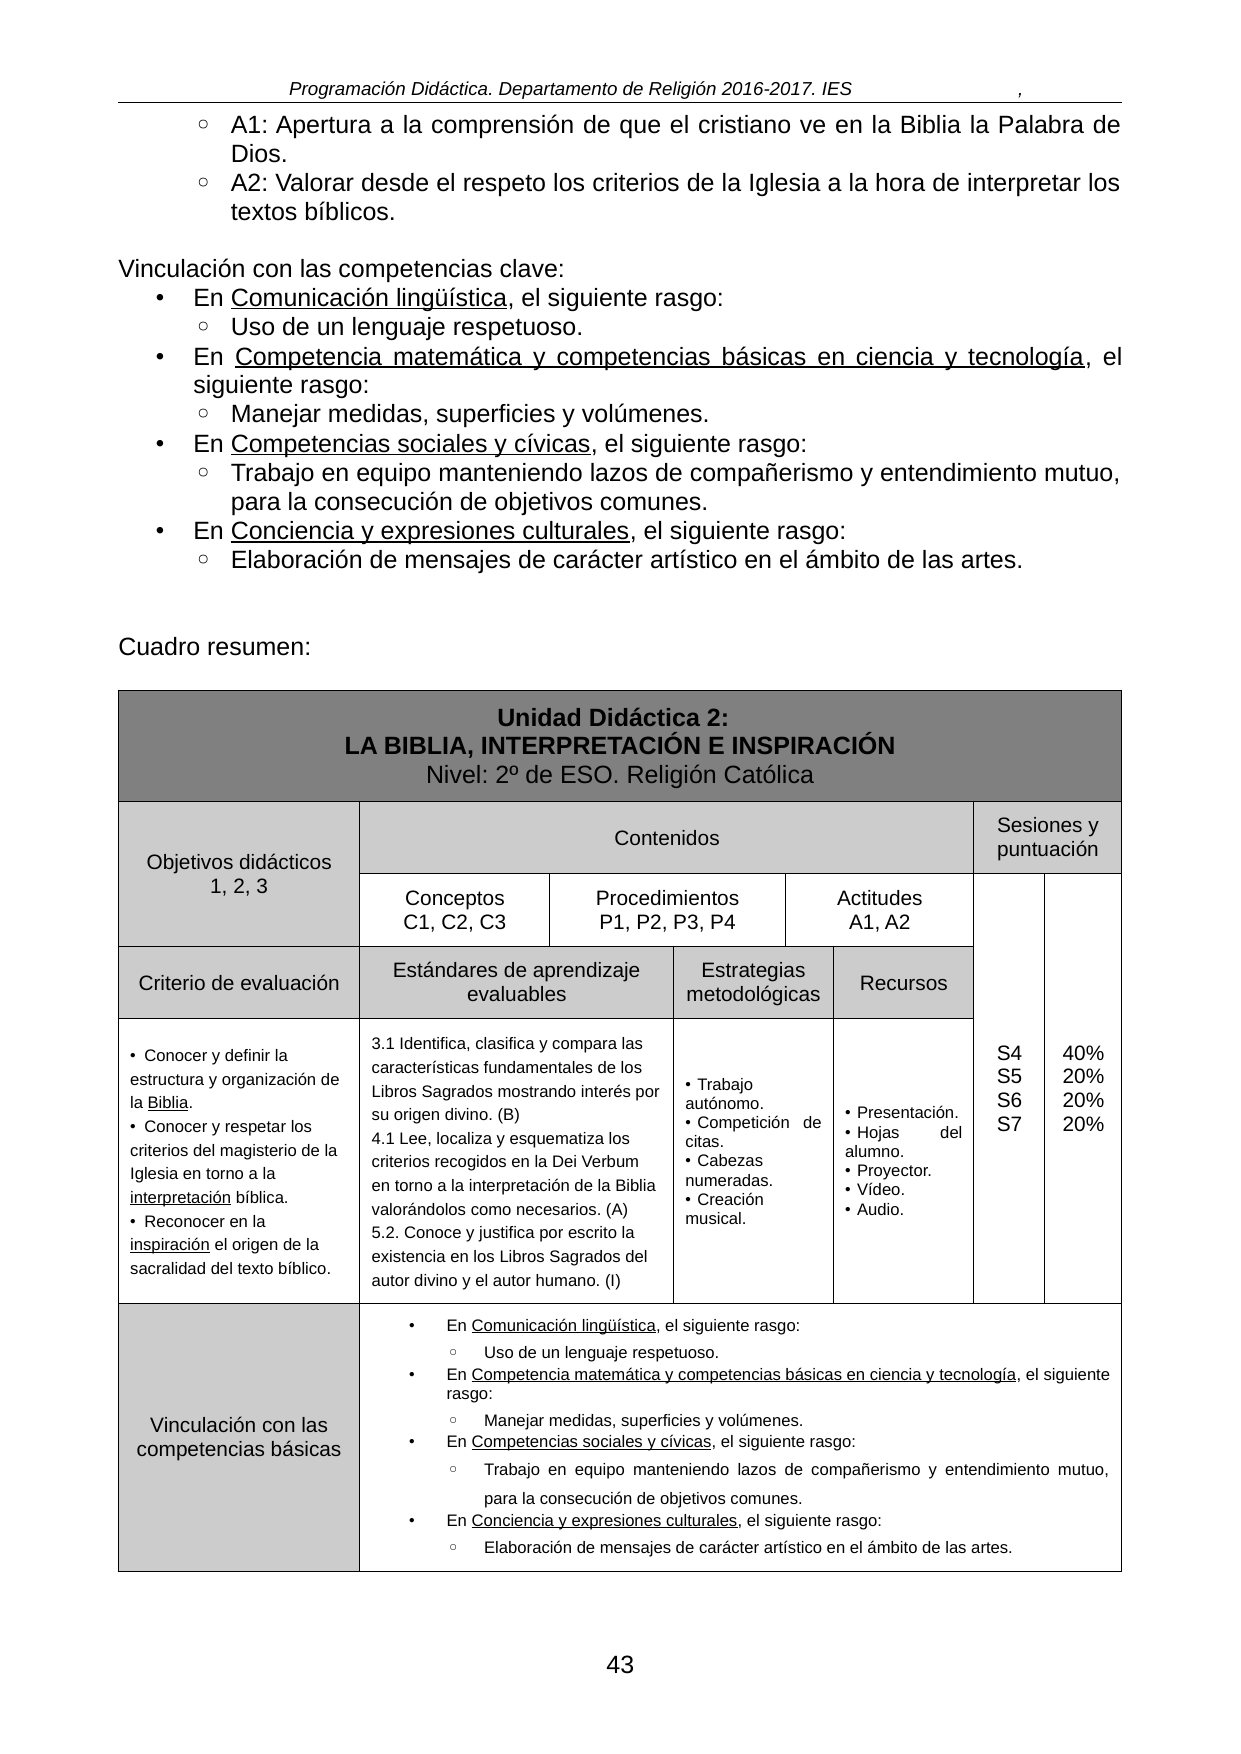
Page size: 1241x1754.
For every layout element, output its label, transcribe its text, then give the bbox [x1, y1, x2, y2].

table_cell Presentación. Hojas del alumno. Proyector. Vídeo. Audio. [834, 1019, 973, 1303]
table_cell Contenidos [360, 802, 973, 873]
table_cell En Comunicación lingüística, el siguiente rasgo: Uso de un lenguaje respetuoso. En Competencia matemática y competencias básicas en ciencia y tecnología, el siguiente rasgo: Manejar medidas, superficies y volúmenes. En Competencias sociales y cívicas, el siguiente rasgo: Trabajo en equipo manteniendo lazos de compañerismo y entendimiento mutuo, para la consecución de objetivos comunes. En Conciencia y expresiones culturales, el siguiente rasgo: Elaboración de mensajes de carácter artístico en el ámbito de las artes. [360, 1304, 1121, 1571]
table_cell S4 S5 S6 S7 [974, 874, 1044, 1303]
table_cell Criterio de evaluación [119, 947, 359, 1018]
text Vinculación con las competencias clave: [118, 254, 1122, 283]
table_cell Actitudes A1, A2 [786, 874, 973, 946]
table_cell Recursos [834, 947, 973, 1018]
table_cell 40% 20% 20% 20% [1045, 874, 1121, 1303]
table_cell Conocer y definir la estructura y organización de la Biblia. Conocer y respetar los criterios del magisterio de la Iglesia en torno a la interpretación bíblica. Reconocer en la inspiración el origen de la sacralidad del texto bíblico. [119, 1019, 359, 1303]
table_cell Estrategias metodológicas [674, 947, 833, 1018]
list En Conciencia y expresiones culturales, el siguiente rasgo: [156, 516, 1122, 545]
list Elaboración de mensajes de carácter artístico en el ámbito de las artes. [193, 545, 1122, 575]
table_cell Conceptos C1, C2, C3 [360, 874, 549, 946]
table_cell Vinculación con las competencias básicas [119, 1304, 359, 1571]
list En Competencias sociales y cívicas, el siguiente rasgo: [156, 428, 1122, 457]
table_cell Objetivos didácticos 1, 2, 3 [119, 802, 359, 946]
list Trabajo en equipo manteniendo lazos de compañerismo y entendimiento mutuo, para la consecución de objetivos comunes. [193, 457, 1122, 516]
list En Comunicación lingüística, el siguiente rasgo: [156, 283, 1122, 312]
table_cell 3.1 Identifica, clasifica y compara las características fundamentales de los Libros Sagrados mostrando interés por su origen divino. (B) 4.1 Lee, localiza y esquematiza los criterios recogidos en la Dei Verbum en torno a la interpretación de la Biblia valorándolos como necesarios. (A) 5.2. Conoce y justifica por escrito la existencia en los Libros Sagrados del autor divino y el autor humano. (I) [360, 1019, 673, 1303]
table_cell Trabajo autónomo. Competición de citas. Cabezas numeradas. Creación musical. [674, 1019, 833, 1303]
text Cuadro resumen: [118, 632, 1122, 661]
table_cell Estándares de aprendizaje evaluables [360, 947, 673, 1018]
list Manejar medidas, superficies y volúmenes. [193, 399, 1122, 428]
table_cell Procedimientos P1, P2, P3, P4 [550, 874, 785, 946]
list Uso de un lenguaje respetuoso. [193, 312, 1122, 341]
list A2: Valorar desde el respeto los criterios de la Iglesia a la hora de interpretar los textos bíblicos. [193, 168, 1122, 226]
list En Competencia matemática y competencias básicas en ciencia y tecnología, el siguiente rasgo: [156, 341, 1122, 399]
list A1: Apertura a la comprensión de que el cristiano ve en la Biblia la Palabra de Dios. [193, 110, 1122, 168]
table_header Unidad Didáctica 2: LA BIBLIA, INTERPRETACIÓN E INSPIRACIÓN Nivel: 2º de ESO. Religión Católica [119, 691, 1121, 801]
table_cell Sesiones y puntuación [974, 802, 1121, 873]
